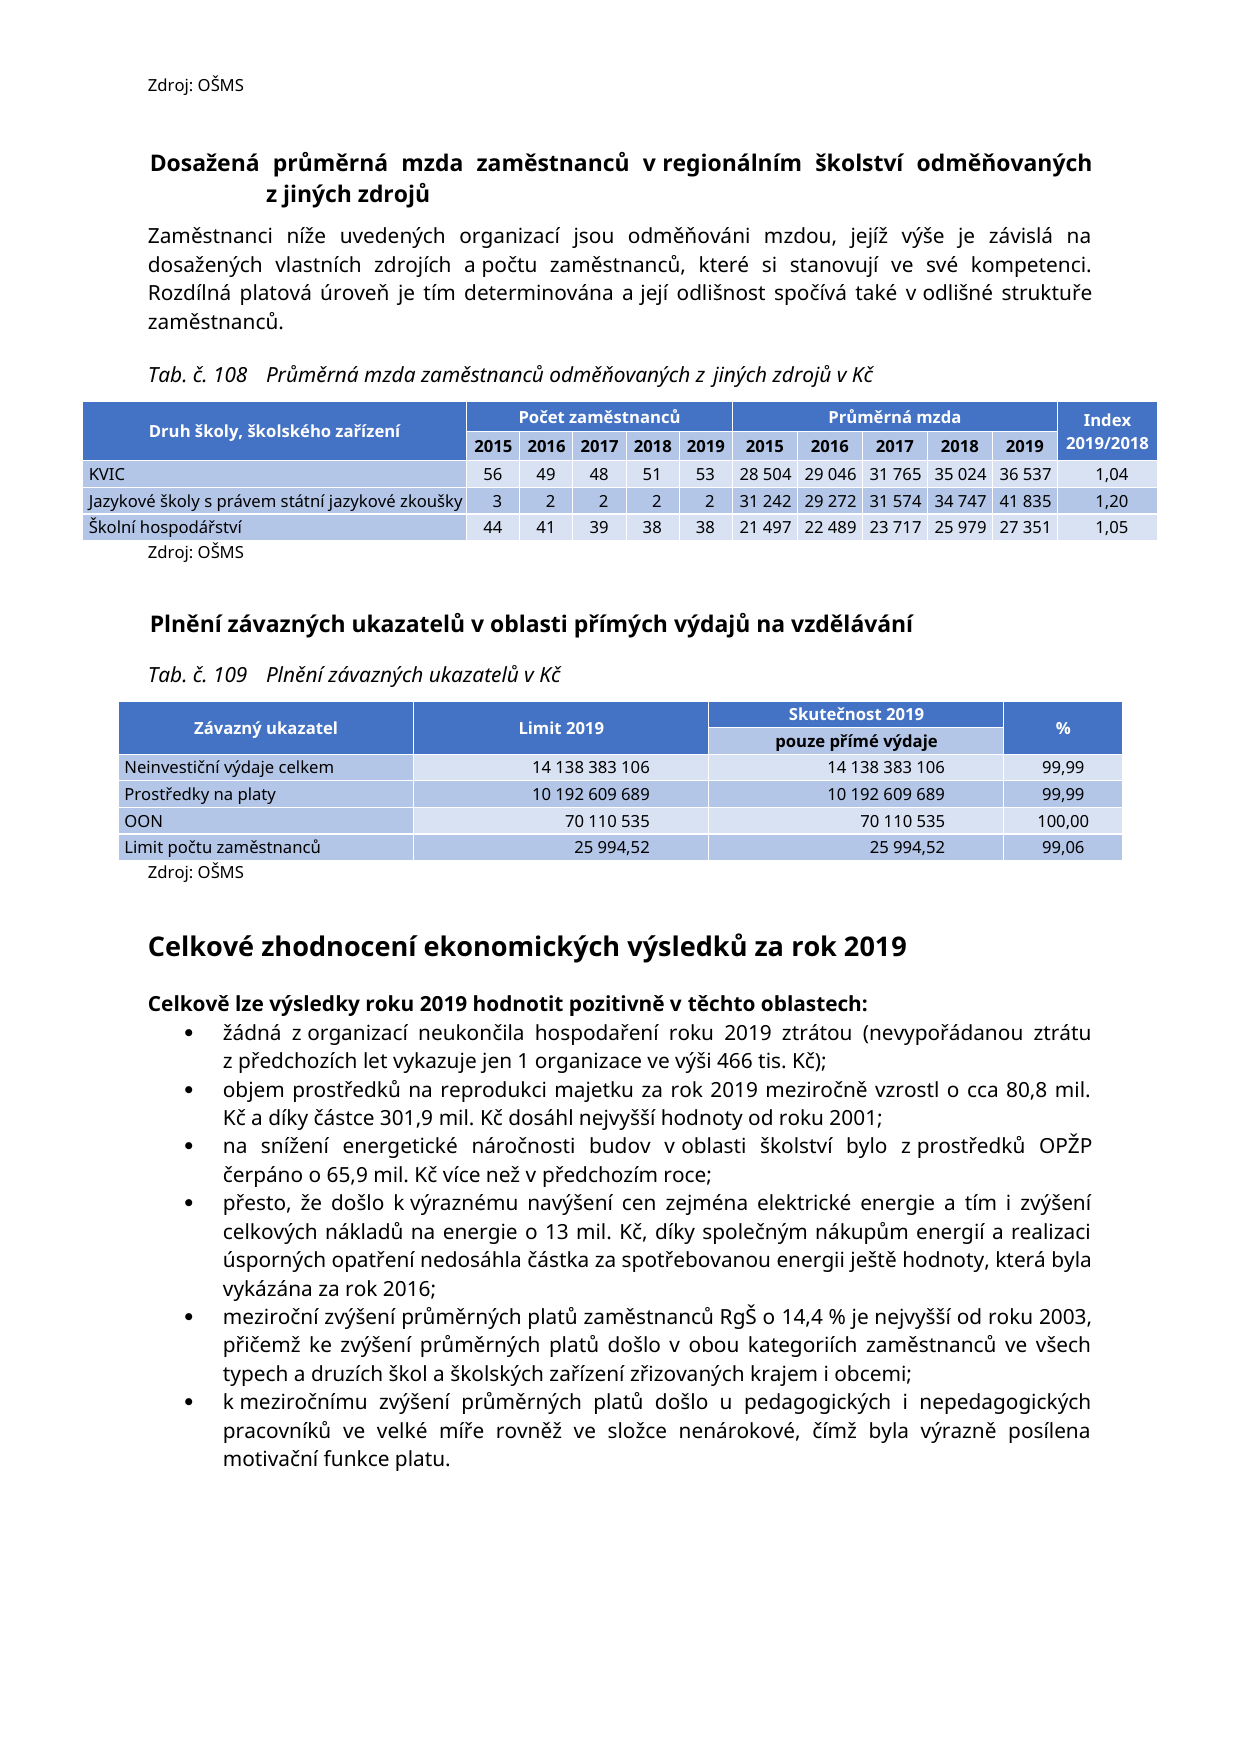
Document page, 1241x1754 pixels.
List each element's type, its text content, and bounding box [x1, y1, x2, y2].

table_cell 14 138 383 106 [414, 755, 708, 780]
table_cell Limit počtu zaměstnanců [119, 835, 413, 860]
table_cell 10 192 609 689 [414, 781, 708, 807]
list Plnění závazných ukazatelů v Kč [148, 660, 1092, 688]
table_cell 49 [520, 461, 572, 487]
text Zdroj: OŠMS [148, 861, 1092, 884]
table_cell 2015 [733, 432, 797, 460]
list přesto, že došlo k výraznému navýšení cen zejména elektrické energie a tím i zvýšení celkových nákladů na energie o 13 mil. Kč, díky společným nákupům energií a realizaci úsporných opatření nedosáhla částka za spotřebovanou energii ještě hodnoty, která byla vykázána za rok 2016; [185, 1188, 1092, 1302]
table_cell Neinvestiční výdaje celkem [119, 755, 413, 780]
table_cell 70 110 535 [414, 808, 708, 833]
text Zdroj: OŠMS [148, 74, 1092, 97]
table_cell 28 504 [733, 461, 797, 487]
table_header Index 2019/2018 [1058, 402, 1157, 460]
table_header Skutečnost 2019 [709, 702, 1003, 727]
text Celkově lze výsledky roku 2019 hodnotit pozitivně v těchto oblastech: [148, 989, 1092, 1018]
table_cell 2 [520, 488, 572, 513]
table_cell 2015 [467, 432, 519, 460]
table_cell 39 [573, 515, 626, 540]
table_cell 23 717 [863, 515, 927, 540]
table_cell Jazykové školy s právem státní jazykové zkoušky [83, 488, 466, 513]
table_cell 41 [520, 515, 572, 540]
table_cell 44 [467, 515, 519, 540]
table_cell 2 [627, 488, 679, 513]
table_cell 56 [467, 461, 519, 487]
table_cell 2 [573, 488, 626, 513]
table_cell 99,99 [1004, 781, 1122, 807]
table_cell 25 979 [928, 515, 992, 540]
table_cell 31 574 [863, 488, 927, 513]
subtitle Dosažená průměrná mzda zaměstnanců v regionálním školství odměňovaných z jiných zdrojů [149, 147, 1092, 209]
list žádná z organizací neukončila hospodaření roku 2019 ztrátou (nevypořádanou ztrátu z předchozích let vykazuje jen 1 organizace ve výši 466 tis. Kč); [185, 1018, 1092, 1075]
subtitle Celkové zhodnocení ekonomických výsledků za rok 2019 [148, 927, 1092, 964]
list na snížení energetické náročnosti budov v oblasti školství bylo z prostředků OPŽP čerpáno o 65,9 mil. Kč více než v předchozím roce; [185, 1132, 1092, 1188]
table_cell 34 747 [928, 488, 992, 513]
table_cell 2 [680, 488, 732, 513]
table_header Průměrná mzda [733, 402, 1057, 431]
table_cell 2019 [680, 432, 732, 460]
table_cell 38 [627, 515, 679, 540]
table_cell 35 024 [928, 461, 992, 487]
table_cell 3 [467, 488, 519, 513]
table_cell 51 [627, 461, 679, 487]
table_cell 22 489 [798, 515, 862, 540]
table_cell 2017 [573, 432, 626, 460]
text Zdroj: OŠMS [148, 541, 1092, 564]
table_cell 41 835 [993, 488, 1057, 513]
list meziroční zvýšení průměrných platů zaměstnanců RgŠ o 14,4 % je nejvyšší od roku 2003, přičemž ke zvýšení průměrných platů došlo v obou kategoriích zaměstnanců ve všech typech a druzích škol a školských zařízení zřizovaných krajem i obcemi; [185, 1302, 1092, 1387]
table_cell Školní hospodářství [83, 515, 466, 540]
table_cell 100,00 [1004, 808, 1122, 833]
table_cell 53 [680, 461, 732, 487]
table_cell 29 272 [798, 488, 862, 513]
table_cell Prostředky na platy [119, 781, 413, 807]
table_cell OON [119, 808, 413, 833]
table_cell 1,04 [1058, 461, 1157, 487]
table_cell 31 242 [733, 488, 797, 513]
table_cell 99,99 [1004, 755, 1122, 780]
table_cell 99,06 [1004, 835, 1122, 860]
table_cell 2016 [520, 432, 572, 460]
table_cell 36 537 [993, 461, 1057, 487]
text Zaměstnanci níže uvedených organizací jsou odměňováni mzdou, jejíž výše je závislá na dosažených vlastních zdrojích a počtu zaměstnanců, které si stanovují ve své kompetenci. Rozdílná platová úroveň je tím determinována a její odlišnost spočívá také v odlišné struktuře zaměstnanců. [148, 222, 1092, 335]
table_cell KVIC [83, 461, 466, 487]
table_cell 2016 [798, 432, 862, 460]
table_cell 14 138 383 106 [709, 755, 1003, 780]
list Průměrná mzda zaměstnanců odměňovaných z jiných zdrojů v Kč [148, 360, 1092, 389]
table_cell 2017 [863, 432, 927, 460]
table_cell 2019 [993, 432, 1057, 460]
table_cell 10 192 609 689 [709, 781, 1003, 807]
table_cell 25 994,52 [414, 835, 708, 860]
table_cell 38 [680, 515, 732, 540]
table_cell 1,05 [1058, 515, 1157, 540]
table_header % [1004, 702, 1122, 754]
table_cell 2018 [928, 432, 992, 460]
table_cell 48 [573, 461, 626, 487]
table_cell 25 994,52 [709, 835, 1003, 860]
table_cell 2018 [627, 432, 679, 460]
table_cell 21 497 [733, 515, 797, 540]
table_header Závazný ukazatel [119, 702, 413, 754]
list k meziročnímu zvýšení průměrných platů došlo u pedagogických i nepedagogických pracovníků ve velké míře rovněž ve složce nenárokové, čímž byla výrazně posílena motivační funkce platu. [185, 1387, 1092, 1473]
subtitle Plnění závazných ukazatelů v oblasti přímých výdajů na vzdělávání [149, 608, 1092, 639]
table_cell 29 046 [798, 461, 862, 487]
table_header Limit 2019 [414, 702, 708, 754]
table_cell 31 765 [863, 461, 927, 487]
table_cell 1,20 [1058, 488, 1157, 513]
list objem prostředků na reprodukci majetku za rok 2019 meziročně vzrostl o cca 80,8 mil. Kč a díky částce 301,9 mil. Kč dosáhl nejvyšší hodnoty od roku 2001; [185, 1075, 1092, 1132]
table_cell 27 351 [993, 515, 1057, 540]
table_cell pouze přímé výdaje [709, 728, 1003, 754]
table_header Počet zaměstnanců [467, 402, 732, 431]
table_cell 70 110 535 [709, 808, 1003, 833]
table_header Druh školy, školského zařízení [83, 402, 466, 460]
